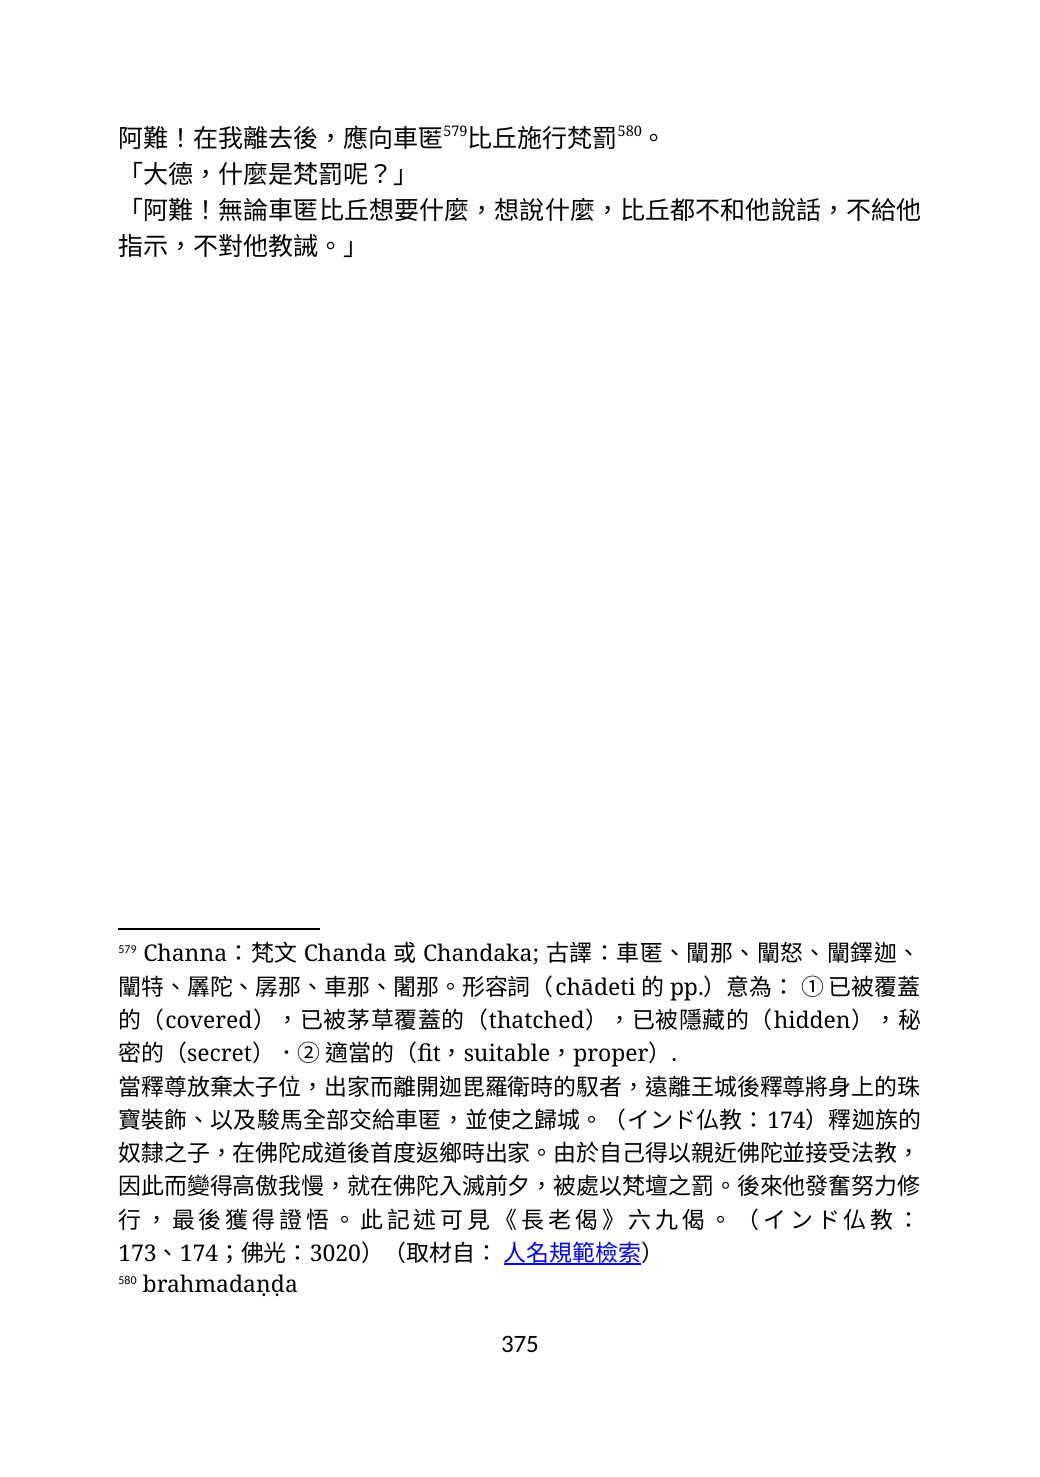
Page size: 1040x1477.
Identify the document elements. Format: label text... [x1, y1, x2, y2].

text Channa：梵文 Chanda 或 Chandaka; 古譯：車匿、闡那、闡怒、闡鐸迦、闡特、羼陀、孱那、車那、闍那。形容詞（chādeti 的 pp.）意為： ① 已被覆蓋的（covered），已被茅草覆蓋的（thatched），已被隱藏的（hidden），秘密的（secret）．② 適當的（fit，suitable，proper）. [118, 935, 921, 1068]
text 「大德，什麼是梵罰呢？」 [118, 154, 921, 191]
text brahmadaṇḍa [118, 1268, 921, 1299]
text 「阿難！無論車匿比丘想要什麼，想說什麼，比丘都不和他說話，不給他指示，不對他教誡。」 [118, 191, 921, 263]
text 當釋尊放棄太子位，出家而離開迦毘羅衛時的馭者，遠離王城後釋尊將身上的珠寶裝飾、以及駿馬全部交給車匿，並使之歸城。（インド仏教：174）釋迦族的奴隸之子，在佛陀成道後首度返鄉時出家。由於自己得以親近佛陀並接受法教，因此而變得高傲我慢，就在佛陀入滅前夕，被處以梵壇之罰。後來他發奮努力修行，最後獲得證悟。此記述可見《長老偈》六九偈。（インド仏教：173、174；佛光：3020）（取材自： 人名規範檢索） [118, 1068, 921, 1268]
text 阿難！在我離去後，應向車匿比丘施行梵罰。 [118, 118, 921, 154]
